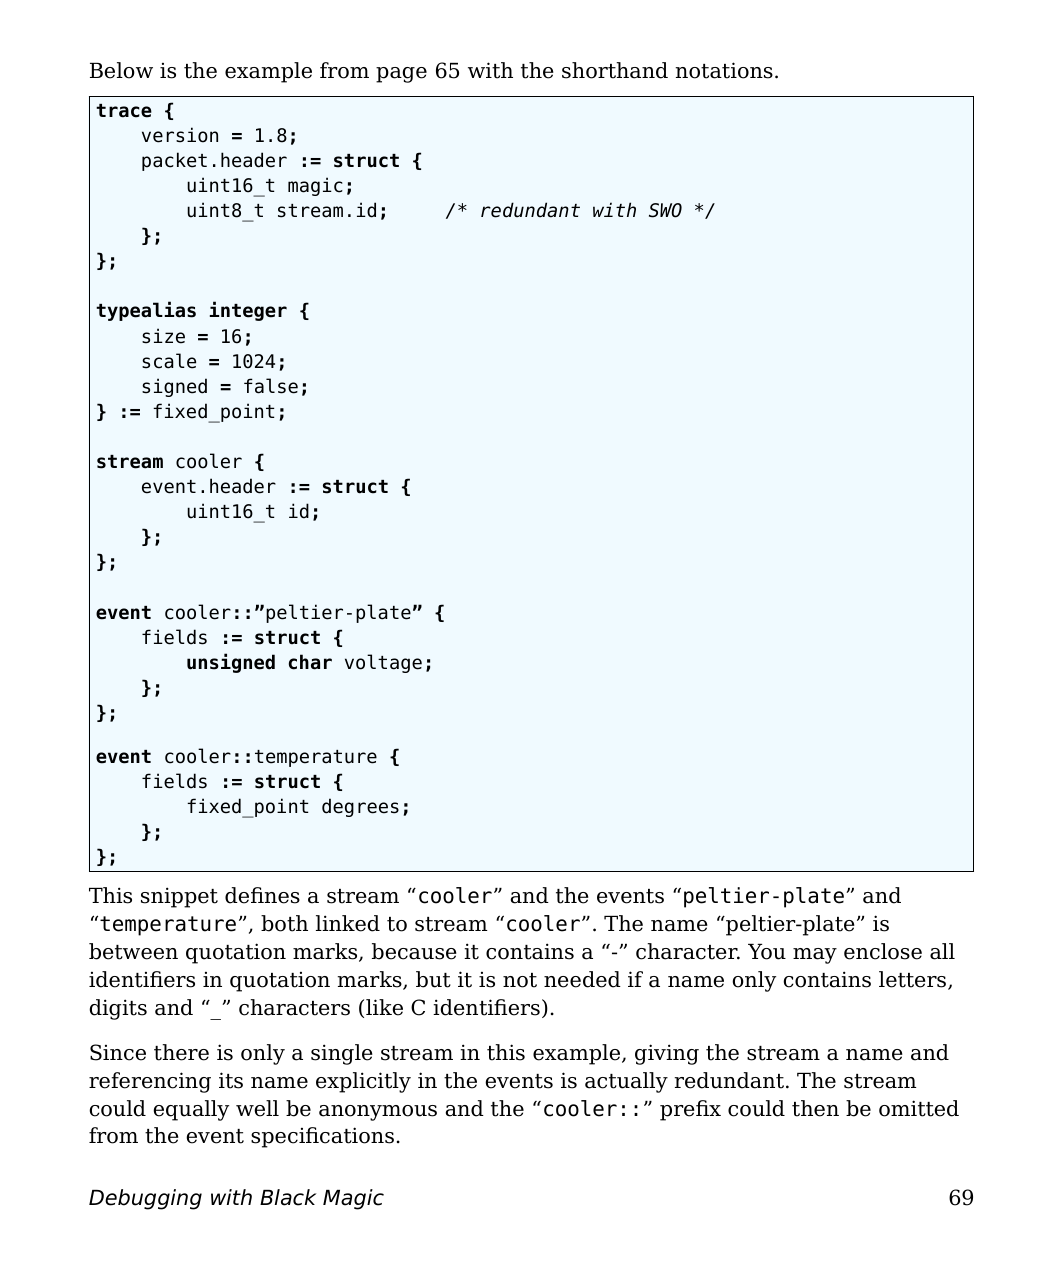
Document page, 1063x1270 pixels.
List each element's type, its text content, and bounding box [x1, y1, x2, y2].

text }; [90, 548, 973, 573]
text scale = 1024; [90, 347, 973, 372]
text packet.header := struct { [90, 146, 973, 171]
text }; [90, 842, 973, 871]
text uint16_t magic; [90, 171, 973, 196]
text size = 16; [90, 322, 973, 347]
text uint16_t id; [90, 497, 973, 522]
text }; [90, 673, 973, 698]
text event cooler::temperature { [90, 742, 973, 767]
text }; [90, 221, 973, 246]
text uint8_t stream.id; /* redundant with SWO */ [90, 196, 973, 221]
text event.header := struct { [90, 472, 973, 497]
text This snippet defines a stream “cooler” and the events “peltier-plate” and “temperature”, both linked to stream “cooler”. The name “peltier-plate” is between quotation marks, because it contains a “-” character. You may enclose all identifiers in quotation marks, but it is not needed if a name only contains letters, digits and “_” characters (like C identifiers). [88, 884, 974, 1020]
text fields := struct { [90, 623, 973, 648]
text unsigned char voltage; [90, 648, 973, 673]
text }; [90, 698, 973, 720]
text event cooler::”peltier-plate” { [90, 598, 973, 623]
text fixed_point degrees; [90, 792, 973, 817]
text }; [90, 522, 973, 548]
text }; [90, 817, 973, 842]
text stream cooler { [90, 447, 973, 472]
text trace { [90, 97, 973, 121]
text } := fixed_point; [90, 397, 973, 422]
text Below is the example from page 65 with the shorthand notations. [88, 59, 974, 83]
text version = 1.8; [90, 121, 973, 146]
text typealias integer { [90, 297, 973, 322]
text signed = false; [90, 372, 973, 397]
text fields := struct { [90, 767, 973, 792]
text Since there is only a single stream in this example, giving the stream a name and referencing its name explicitly in the events is actually redundant. The stream could equally well be anonymous and the “cooler::” prefix could then be omitted from the event specifications. [88, 1041, 974, 1149]
text }; [90, 246, 973, 271]
